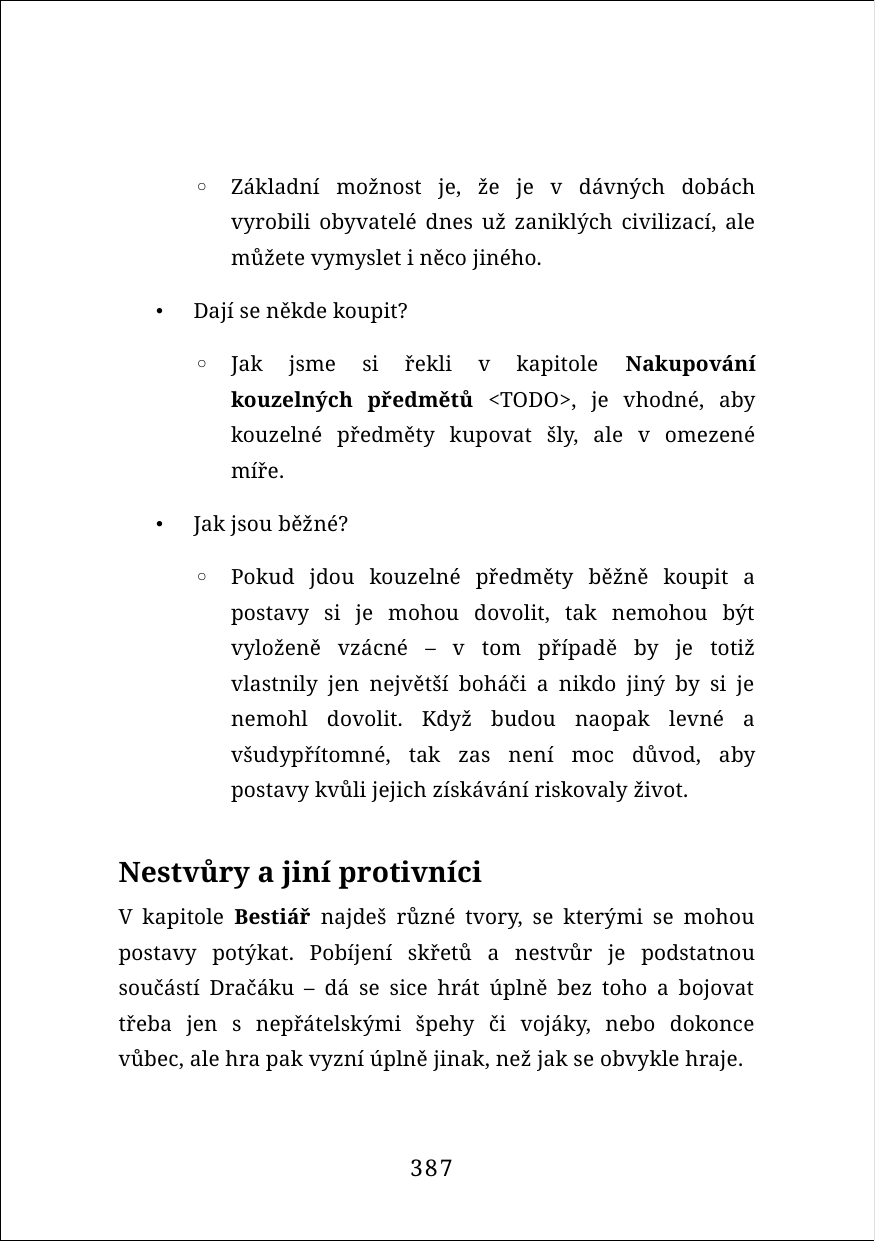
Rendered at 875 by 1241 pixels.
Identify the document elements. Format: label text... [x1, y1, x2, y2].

list Základní možnost je, že je v dávných dobách vyrobili obyvatelé dnes už zaniklých civilizací, ale můžete vymyslet i něco jiného. [193, 172, 756, 271]
text V kapitole Bestiář najdeš různé tvory, se kterými se mohou postavy potýkat. Pobíjení skřetů a nestvůr je podstatnou součástí Dračáku – dá se sice hrát úplně bez toho a bojovat třeba jen s nepřátelskými špehy či vojáky, nebo dokonce vůbec, ale hra pak vyzní úplně jinak, než jak se obvykle hraje. [118, 902, 756, 1073]
list Jak jsme si řekli v kapitole Nakupování kouzelných předmětů <TODO>, je vhodné, aby kouzelné předměty kupovat šly, ale v omezené míře. [193, 349, 756, 484]
list Dají se někde koupit? [156, 296, 756, 324]
list Pokud jdou kouzelné předměty běžně koupit a postavy si je mohou dovolit, tak nemohou být vyloženě vzácné – v tom případě by je totiž vlastnily jen největší boháči a nikdo jiný by si je nemohl dovolit. Když budou naopak levné a všudypřítomné, tak zas není moc důvod, aby postavy kvůli jejich získávání riskovaly život. [193, 562, 756, 804]
list Jak jsou běžné? [156, 509, 756, 537]
subtitle Nestvůry a jiní protivníci [118, 852, 756, 891]
